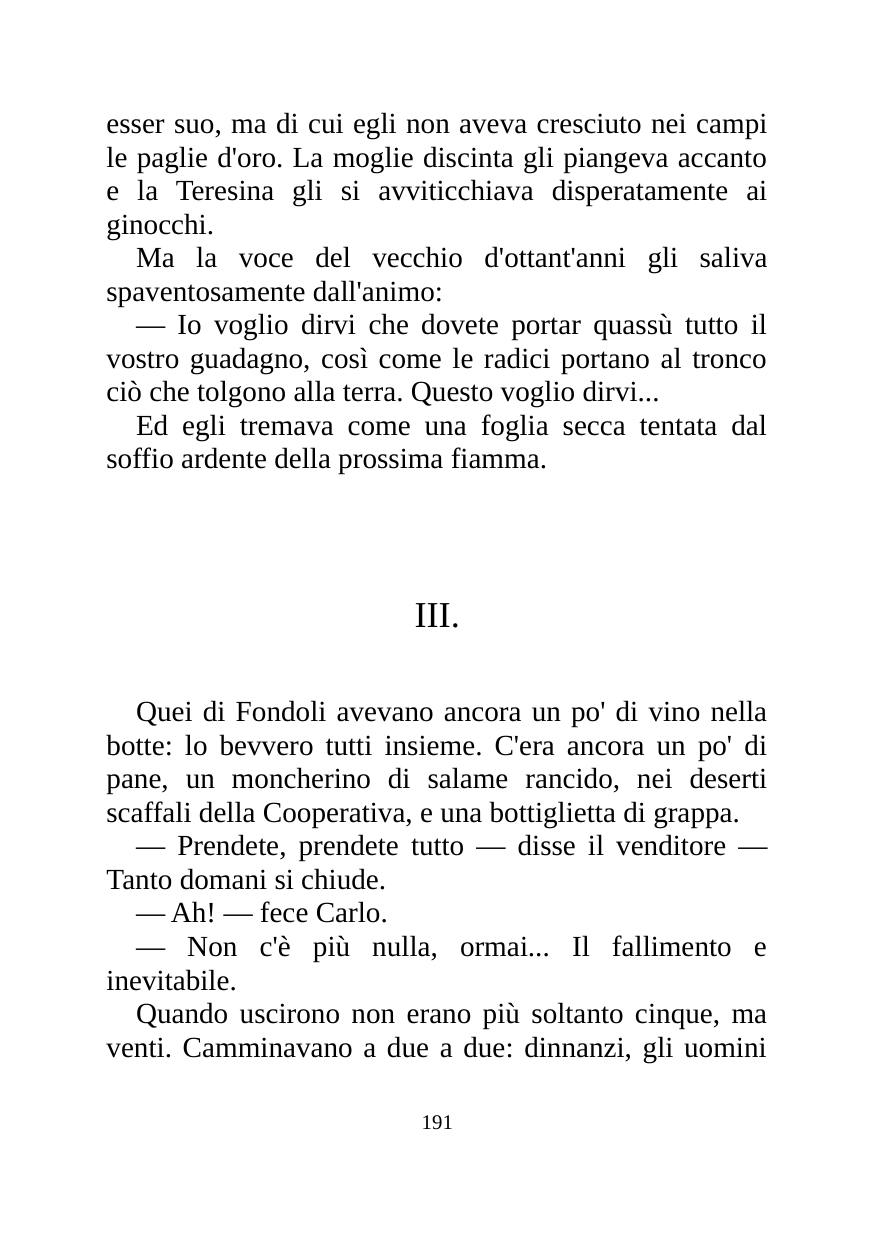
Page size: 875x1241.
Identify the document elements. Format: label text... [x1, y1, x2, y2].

text Ed egli tremava come una foglia secca tentata dal soffio ardente della prossima fiamma. [106, 408, 768, 475]
text — Ah! — fece Carlo. [106, 896, 768, 929]
text Quando uscirono non erano più soltanto cinque, ma venti. Camminavano a due a due: dinnanzi, gli uomini [106, 996, 768, 1063]
text esser suo, ma di cui egli non aveva cresciuto nei campi le paglie d'oro. La moglie discinta gli piangeva accanto e la Teresina gli si avviticchiava disperatamente ai ginocchi. [106, 106, 768, 240]
text — Prendete, prendete tutto — disse il venditore — Tanto domani si chiude. [106, 828, 768, 896]
text — Io voglio dirvi che dovete portar quassù tutto il vostro guadagno, così come le radici portano al tronco ciò che tolgono alla terra. Questo voglio dirvi... [106, 307, 768, 408]
text — Non c'è più nulla, ormai... Il fallimento e inevitabile. [106, 929, 768, 996]
subtitle III. [106, 593, 768, 635]
text Quei di Fondoli avevano ancora un po' di vino nella botte: lo bevvero tutti insieme. C'era ancora un po' di pane, un moncherino di salame rancido, nei deserti scaffali della Cooperativa, e una bottiglietta di grappa. [106, 694, 768, 828]
text Ma la voce del vecchio d'ottant'anni gli saliva spaventosamente dall'animo: [106, 240, 768, 307]
